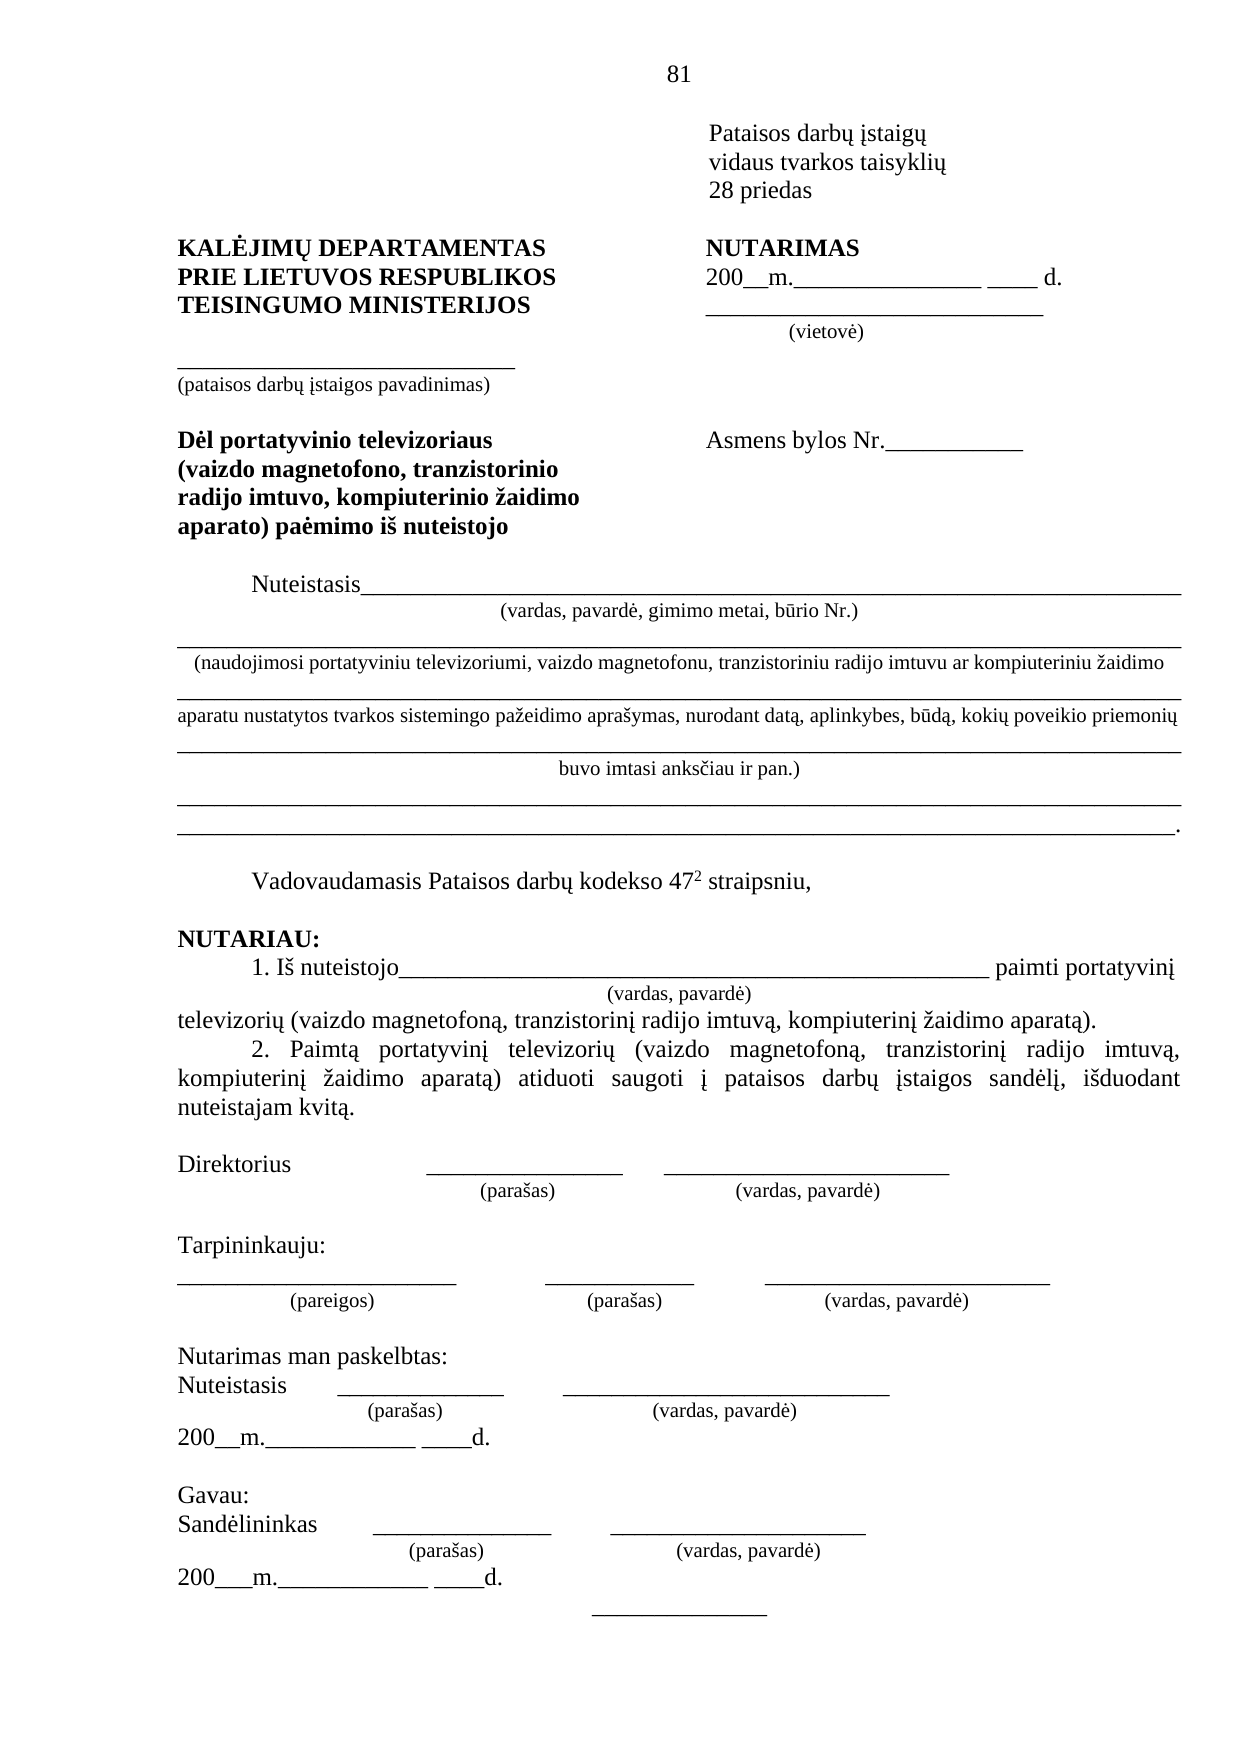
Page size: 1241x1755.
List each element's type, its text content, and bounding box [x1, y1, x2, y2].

text (parašas) (vardas, pavardė) [177, 1398, 1181, 1422]
text . [177, 809, 1181, 837]
text aparatu nustatytos tvarkos sistemingo pažeidimo aprašymas, nurodant datą, aplinkybes, būdą, kokių poveikio priemonių [177, 703, 1181, 727]
text Nutarimas man paskelbtas: [177, 1341, 1181, 1370]
text Vadovaudamasis Pataisos darbų kodekso 472 straipsniu, [177, 866, 1181, 895]
text PRIE LIETUVOS RESPUBLIKOS 200__m._______________ ____ d. [177, 262, 1181, 291]
text _ [177, 622, 1181, 647]
text vidaus tvarkos taisyklių [177, 147, 1181, 176]
text 200___m.____________ ____d. [177, 1562, 1181, 1590]
text Pataisos darbų įstaigų [709, 118, 1181, 147]
text 28 priedas [177, 176, 1181, 204]
text (vietovė) [177, 319, 1181, 343]
text (naudojimosi portatyviniu televizoriumi, vaizdo magnetofonu, tranzistoriniu radijo imtuvu ar kompiuteriniu žaidimo [177, 650, 1181, 674]
text _ [177, 674, 1181, 699]
text KALĖJIMŲ DEPARTAMENTAS NUTARIMAS [177, 233, 1181, 262]
text (vardas, pavardė) [177, 981, 1181, 1005]
text 200__m.____________ ____d. [177, 1422, 1181, 1451]
text _ [177, 780, 1181, 805]
text Direktorius [177, 1149, 1181, 1178]
text TEISINGUMO MINISTERIJOS ___________________________ [177, 291, 1181, 319]
text (pataisos darbų įstaigos pavadinimas) [177, 372, 1181, 396]
text (parašas) (vardas, pavardė) [177, 1537, 1181, 1562]
text _ [177, 727, 1181, 752]
text aparato) paėmimo iš nuteistojo [177, 511, 1181, 540]
text ___________________________ [177, 343, 1181, 372]
text ______________ [177, 1590, 1181, 1619]
text 1. Iš nuteistojo paimti portatyvinį [177, 952, 1181, 981]
text televizorių (vaizdo magnetofoną, tranzistorinį radijo imtuvą, kompiuterinį žaidimo aparatą). [177, 1005, 1181, 1034]
text 2. Paimtą portatyvinį televizorių (vaizdo magnetofoną, tranzistorinį radijo imtuvą, kompiuterinį žaidimo aparatą) atiduoti saugoti į pataisos darbų įstaigos sandėlį, išduodant nuteistajam kvitą. [177, 1034, 1181, 1120]
text (parašas) (vardas, pavardė) [177, 1178, 1181, 1202]
text NUTARIAU: [177, 924, 1181, 952]
text (vaizdo magnetofono, tranzistorinio [177, 454, 1181, 482]
text (vardas, pavardė, gimimo metai, būrio Nr.) [177, 597, 1181, 622]
text radijo imtuvo, kompiuterinio žaidimo [177, 482, 1181, 511]
text (pareigos) (parašas) (vardas, pavardė) [177, 1288, 1181, 1312]
text Dėl portatyvinio televizoriaus Asmens bylos Nr.___________ [177, 425, 1181, 454]
text Nuteistasis [177, 569, 1181, 597]
text buvo imtasi anksčiau ir pan.) [177, 756, 1181, 780]
text Sandėlininkas [177, 1509, 1181, 1537]
text Gavau: [177, 1480, 1181, 1509]
text Tarpininkauju: [177, 1231, 1181, 1259]
text Nuteistasis [177, 1370, 1181, 1398]
